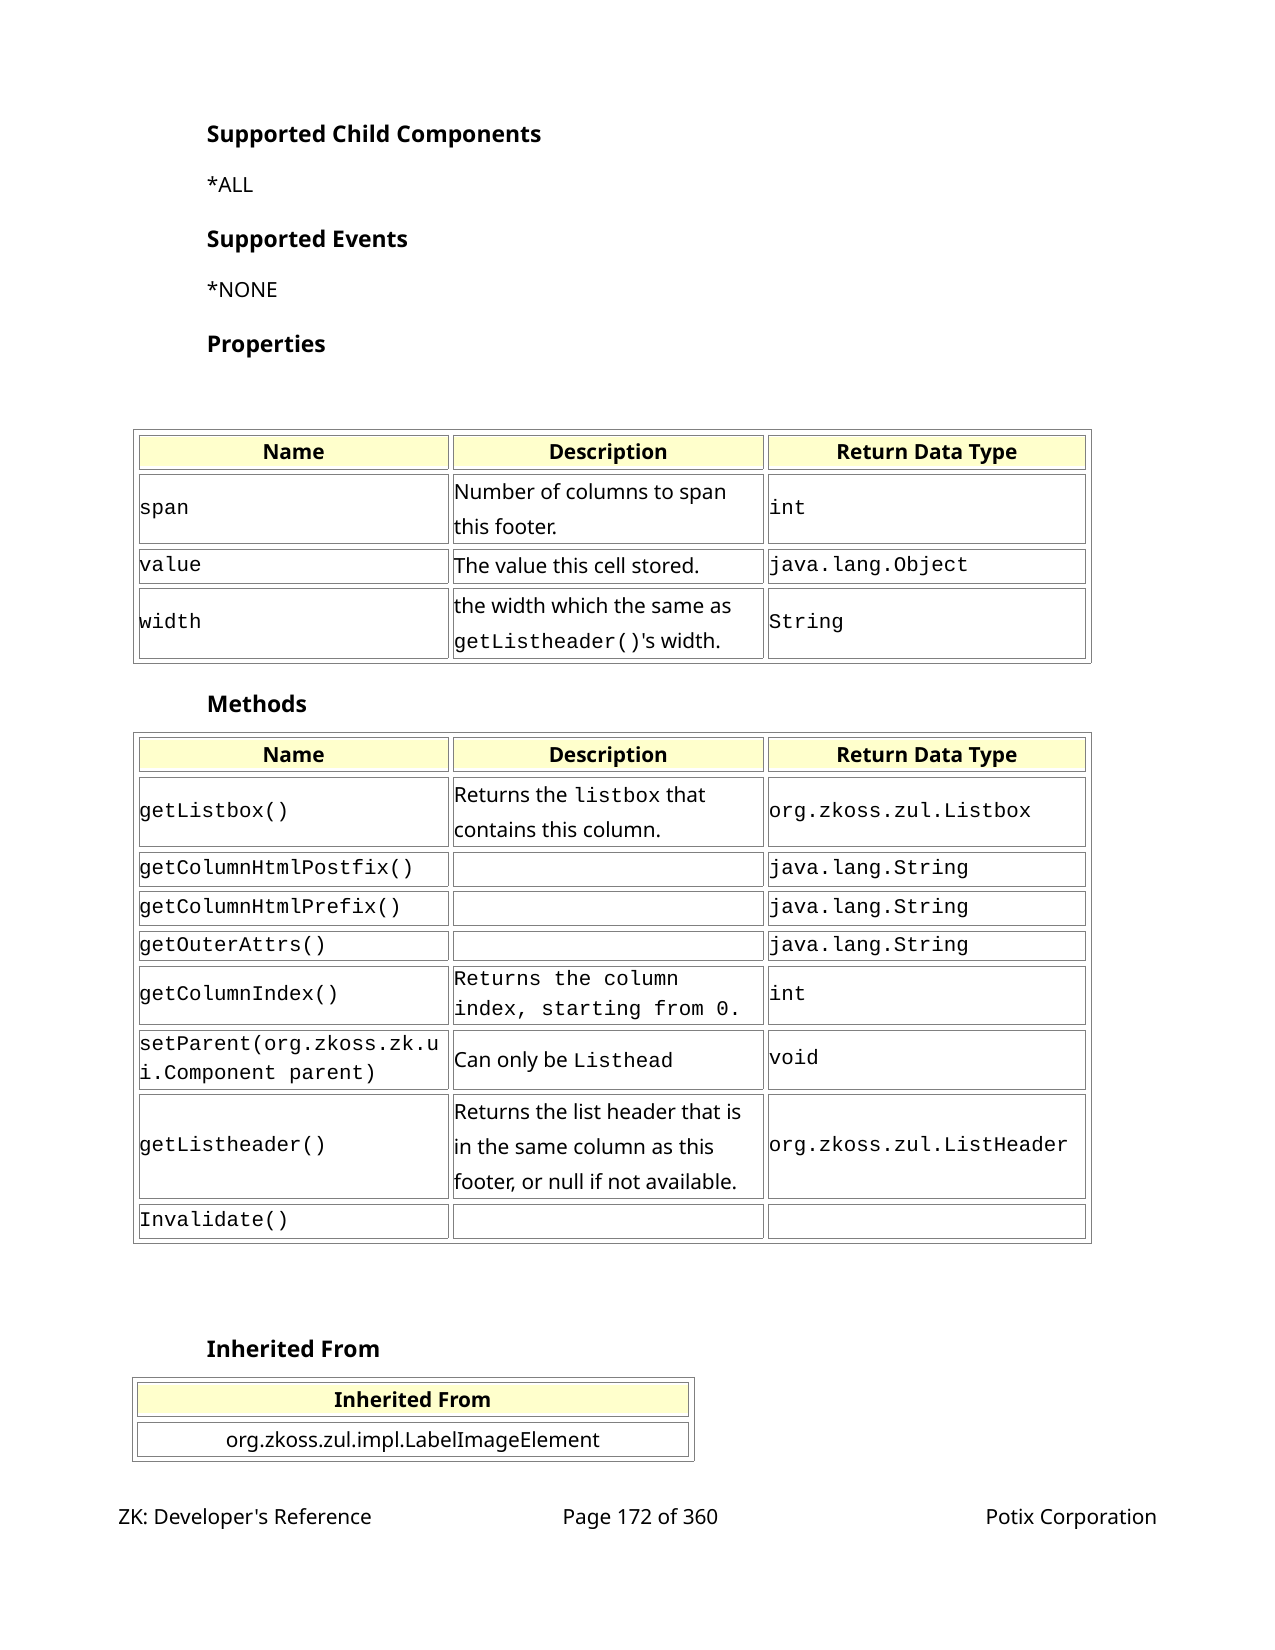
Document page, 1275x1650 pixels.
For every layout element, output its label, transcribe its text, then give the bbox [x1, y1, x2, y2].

table_cell span [136, 469, 451, 543]
table_cell getColumnHtmlPrefix() [136, 886, 451, 925]
table_header Name [136, 430, 451, 468]
table_cell void [766, 1024, 1088, 1088]
table_cell [766, 1198, 1088, 1238]
table_cell getListheader() [136, 1089, 451, 1198]
table_cell java.lang.String [766, 925, 1088, 960]
table_cell java.lang.String [766, 886, 1088, 925]
table_cell [451, 1198, 766, 1238]
table_header Return Data Type [766, 430, 1088, 468]
table_cell [454, 1205, 763, 1238]
table_cell java.lang.String [766, 846, 1088, 886]
table_cell Invalidate() [136, 1198, 451, 1238]
table_cell [451, 886, 766, 925]
table_cell [454, 892, 763, 925]
table_cell [451, 925, 766, 960]
table_cell Returns the column index, starting from 0. [451, 960, 766, 1024]
table_cell int [766, 469, 1088, 543]
table_cell java.lang.Object [766, 543, 1088, 583]
table_cell [451, 846, 766, 886]
table_cell [454, 853, 763, 886]
table_cell int [766, 960, 1088, 1024]
table_cell getOuterAttrs() [136, 925, 451, 960]
table_cell width [136, 583, 451, 658]
subtitle Inherited From [207, 1333, 1157, 1364]
table_cell org.zkoss.zul.ListHeader [766, 1089, 1088, 1198]
text *NONE [207, 275, 1157, 303]
table_cell value [136, 543, 451, 583]
table_cell Number of columns to span this footer. [451, 469, 766, 543]
table_header Inherited From [134, 1378, 691, 1416]
table_cell [454, 932, 763, 960]
table_cell getColumnIndex() [136, 960, 451, 1024]
table_cell String [766, 583, 1088, 658]
subtitle Supported Events [207, 223, 1157, 254]
table_cell Returns the list header that is in the same column as this footer, or null if not available. [451, 1089, 766, 1198]
table_cell getColumnHtmlPostfix() [136, 846, 451, 886]
table_cell [769, 1205, 1085, 1238]
table_cell org.zkoss.zul.impl.LabelImageElement [134, 1416, 691, 1456]
table_cell getListbox() [136, 771, 451, 846]
subtitle Properties [207, 328, 1157, 359]
table_cell Can only be Listhead [451, 1024, 766, 1088]
table_cell org.zkoss.zul.Listbox [766, 771, 1088, 846]
table_cell the width which the same as getListheader()'s width. [451, 583, 766, 658]
table_header Return Data Type [766, 733, 1088, 771]
table_header Description [451, 733, 766, 771]
text *ALL [207, 170, 1157, 198]
table_cell Returns the listbox that contains this column. [451, 771, 766, 846]
subtitle Methods [207, 688, 1157, 719]
table_cell setParent(org.zkoss.zk.ui.Component parent) [136, 1024, 451, 1088]
subtitle Supported Child Components [207, 118, 1157, 149]
table_header Name [136, 733, 451, 771]
table_cell The value this cell stored. [451, 543, 766, 583]
table_header Description [451, 430, 766, 468]
